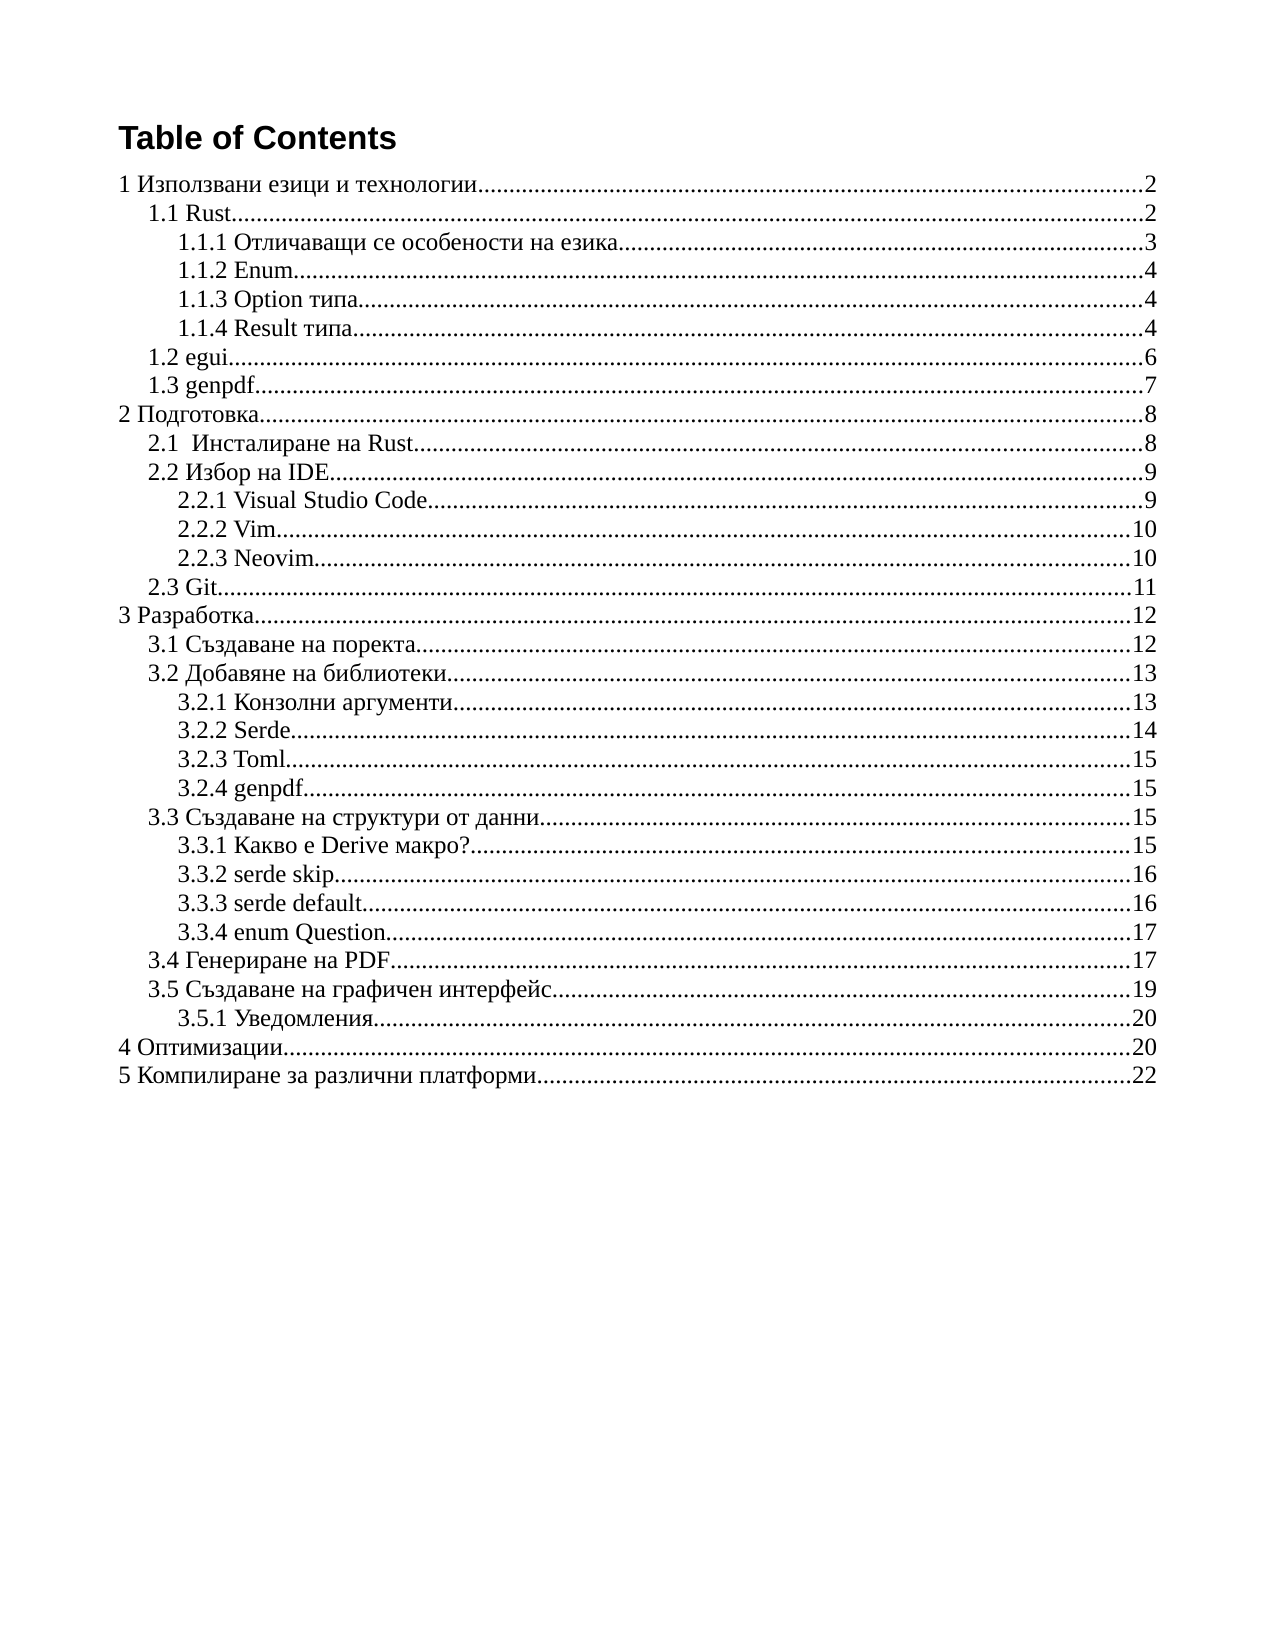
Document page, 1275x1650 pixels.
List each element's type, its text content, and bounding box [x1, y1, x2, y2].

text 4 Оптимизации 20 [118, 1032, 1157, 1060]
subtitle Table of Contents [118, 118, 1157, 157]
text 2.3 Git 11 [148, 572, 1157, 600]
text 3.1 Създаване на поректа 12 [148, 629, 1157, 658]
text 1.1.2 Enum 4 [177, 255, 1157, 284]
text 3.3.3 serde default 16 [177, 888, 1157, 917]
text 3.3.2 serde skip 16 [177, 859, 1157, 888]
text 3.3 Създаване на структури от данни 15 [148, 802, 1157, 830]
text 1.1.4 Result типа 4 [177, 313, 1157, 342]
text 2 Подготовка 8 [118, 399, 1157, 428]
text 2.2.3 Neovim 10 [177, 543, 1157, 572]
text 2.1 Инсталиране на Rust 8 [148, 428, 1157, 457]
text 3.3.1 Какво е Derive макро? 15 [177, 830, 1157, 859]
text 2.2.2 Vim 10 [177, 514, 1157, 543]
text 1.3 genpdf 7 [148, 370, 1157, 399]
text 3.2.2 Serde 14 [177, 715, 1157, 744]
text 1.2 egui 6 [148, 342, 1157, 370]
text 1 Използвани езици и технологии 2 [118, 169, 1157, 198]
text 2.2.1 Visual Studio Code 9 [177, 485, 1157, 514]
text 3.5.1 Уведомления 20 [177, 1003, 1157, 1032]
text 3.2.4 genpdf 15 [177, 773, 1157, 802]
text 3.3.4 enum Question 17 [177, 917, 1157, 945]
text 3 Разработка 12 [118, 600, 1157, 629]
text 3.4 Генериране на PDF 17 [148, 945, 1157, 974]
text 1.1.1 Отличаващи се особености на езика 3 [177, 227, 1157, 255]
text 1.1 Rust 2 [148, 198, 1157, 227]
text 3.2.1 Конзолни аргументи 13 [177, 687, 1157, 715]
text 1.1.3 Option типа 4 [177, 284, 1157, 313]
text 3.2.3 Toml 15 [177, 744, 1157, 773]
text 5 Компилиране за различни платформи 22 [118, 1060, 1157, 1089]
text 2.2 Избор на IDE 9 [148, 457, 1157, 485]
text 3.5 Създаване на графичен интерфейс 19 [148, 974, 1157, 1003]
text 3.2 Добавяне на библиотеки 13 [148, 658, 1157, 687]
